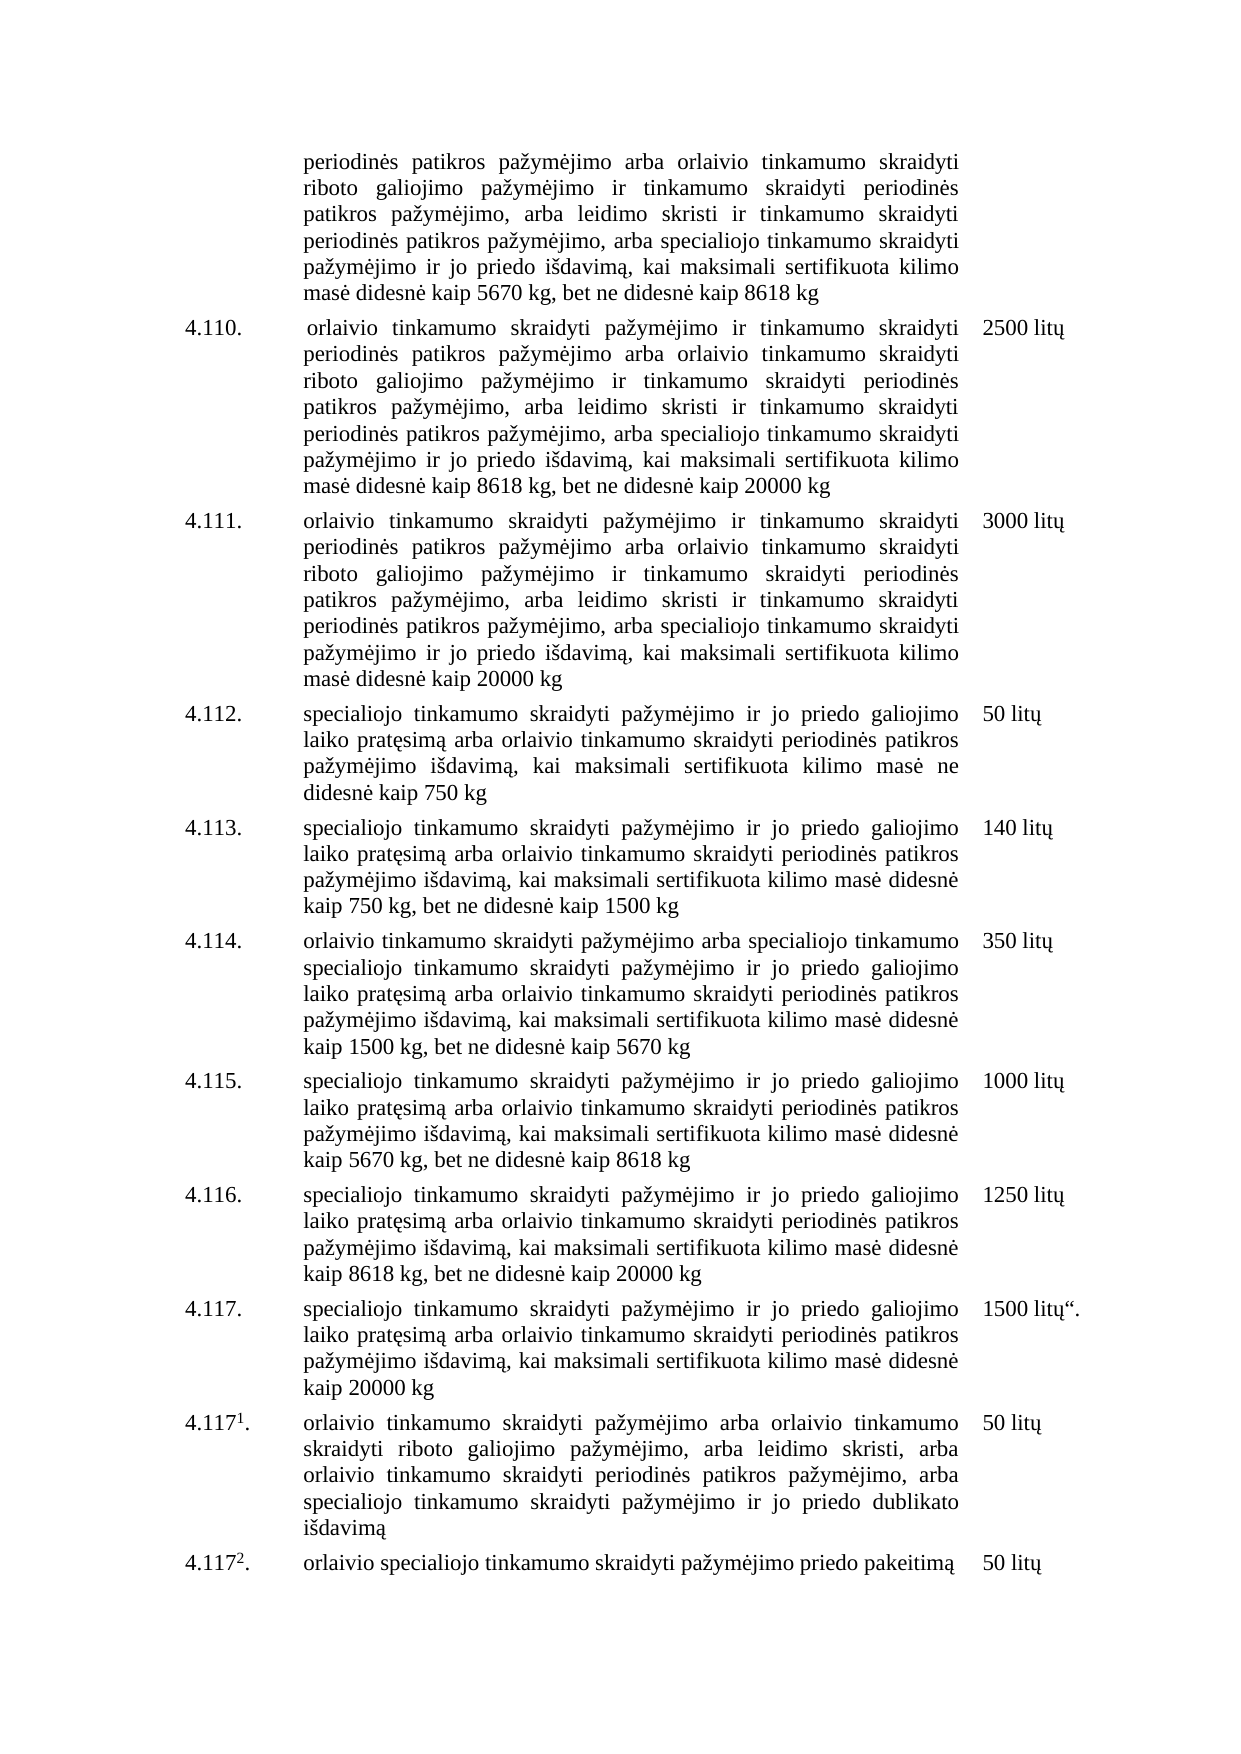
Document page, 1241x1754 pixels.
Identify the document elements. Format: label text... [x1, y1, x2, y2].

table_cell periodinės patikros pažymėjimo arba orlaivio tinkamumo skraidyti riboto galiojimo pažymėjimo ir tinkamumo skraidyti periodinės patikros pažymėjimo, arba leidimo skristi ir tinkamumo skraidyti periodinės patikros pažymėjimo, arba specialiojo tinkamumo skraidyti pažymėjimo ir jo priedo išdavimą, kai maksimali sertifikuota kilimo masė didesnė kaip 5670 kg, bet ne didesnė kaip 8618 kg [292, 148, 971, 314]
table_cell 4.1172. [174, 1549, 292, 1583]
table_cell specialiojo tinkamumo skraidyti pažymėjimo ir jo priedo galiojimo laiko pratęsimą arba orlaivio tinkamumo skraidyti periodinės patikros pažymėjimo išdavimą, kai maksimali sertifikuota kilimo masė didesnė kaip 5670 kg, bet ne didesnė kaip 8618 kg [292, 1068, 971, 1181]
table_cell 2500 litų [971, 314, 1144, 507]
table_cell 4.113. [174, 814, 292, 927]
table_cell specialiojo tinkamumo skraidyti pažymėjimo ir jo priedo galiojimo laiko pratęsimą arba orlaivio tinkamumo skraidyti periodinės patikros pažymėjimo išdavimą, kai maksimali sertifikuota kilimo masė didesnė kaip 8618 kg, bet ne didesnė kaip 20000 kg [292, 1181, 971, 1295]
table_cell orlaivio tinkamumo skraidyti pažymėjimo ir tinkamumo skraidyti periodinės patikros pažymėjimo arba orlaivio tinkamumo skraidyti riboto galiojimo pažymėjimo ir tinkamumo skraidyti periodinės patikros pažymėjimo, arba leidimo skristi ir tinkamumo skraidyti periodinės patikros pažymėjimo, arba specialiojo tinkamumo skraidyti pažymėjimo ir jo priedo išdavimą, kai maksimali sertifikuota kilimo masė didesnė kaip 8618 kg, bet ne didesnė kaip 20000 kg [292, 314, 971, 507]
table_cell 4.111. [174, 507, 292, 700]
table_cell 1500 litų“. [971, 1295, 1144, 1409]
table_cell orlaivio tinkamumo skraidyti pažymėjimo ir tinkamumo skraidyti periodinės patikros pažymėjimo arba orlaivio tinkamumo skraidyti riboto galiojimo pažymėjimo ir tinkamumo skraidyti periodinės patikros pažymėjimo, arba leidimo skristi ir tinkamumo skraidyti periodinės patikros pažymėjimo, arba specialiojo tinkamumo skraidyti pažymėjimo ir jo priedo išdavimą, kai maksimali sertifikuota kilimo masė didesnė kaip 20000 kg [292, 507, 971, 700]
table_cell 4.116. [174, 1181, 292, 1295]
table_cell 1250 litų [971, 1181, 1144, 1295]
table_cell specialiojo tinkamumo skraidyti pažymėjimo ir jo priedo galiojimo laiko pratęsimą arba orlaivio tinkamumo skraidyti periodinės patikros pažymėjimo išdavimą, kai maksimali sertifikuota kilimo masė didesnė kaip 20000 kg [292, 1295, 971, 1409]
table_cell 4.114. [174, 927, 292, 1067]
table_cell 4.117. [174, 1295, 292, 1409]
table_cell 50 litų [971, 1549, 1144, 1583]
table_cell [971, 148, 1144, 314]
table_cell specialiojo tinkamumo skraidyti pažymėjimo ir jo priedo galiojimo laiko pratęsimą arba orlaivio tinkamumo skraidyti periodinės patikros pažymėjimo išdavimą, kai maksimali sertifikuota kilimo masė didesnė kaip 750 kg, bet ne didesnė kaip 1500 kg [292, 814, 971, 927]
table_cell 50 litų [971, 700, 1144, 813]
table_cell 4.110. [174, 314, 292, 507]
table_cell 1000 litų [971, 1068, 1144, 1181]
table_cell 350 litų [971, 927, 1144, 1067]
table_cell 4.115. [174, 1068, 292, 1181]
table_cell 3000 litų [971, 507, 1144, 700]
table_cell 140 litų [971, 814, 1144, 927]
table_cell orlaivio tinkamumo skraidyti pažymėjimo arba orlaivio tinkamumo skraidyti riboto galiojimo pažymėjimo, arba leidimo skristi, arba orlaivio tinkamumo skraidyti periodinės patikros pažymėjimo, arba specialiojo tinkamumo skraidyti pažymėjimo ir jo priedo dublikato išdavimą [292, 1409, 971, 1549]
table_cell 4.1171. [174, 1409, 292, 1549]
table_cell [174, 148, 292, 314]
table_cell orlaivio specialiojo tinkamumo skraidyti pažymėjimo priedo pakeitimą [292, 1549, 971, 1583]
table_cell 50 litų [971, 1409, 1144, 1549]
table_cell orlaivio tinkamumo skraidyti pažymėjimo arba specialiojo tinkamumo specialiojo tinkamumo skraidyti pažymėjimo ir jo priedo galiojimo laiko pratęsimą arba orlaivio tinkamumo skraidyti periodinės patikros pažymėjimo išdavimą, kai maksimali sertifikuota kilimo masė didesnė kaip 1500 kg, bet ne didesnė kaip 5670 kg [292, 927, 971, 1067]
table_cell specialiojo tinkamumo skraidyti pažymėjimo ir jo priedo galiojimo laiko pratęsimą arba orlaivio tinkamumo skraidyti periodinės patikros pažymėjimo išdavimą, kai maksimali sertifikuota kilimo masė ne didesnė kaip 750 kg [292, 700, 971, 813]
table_cell 4.112. [174, 700, 292, 813]
